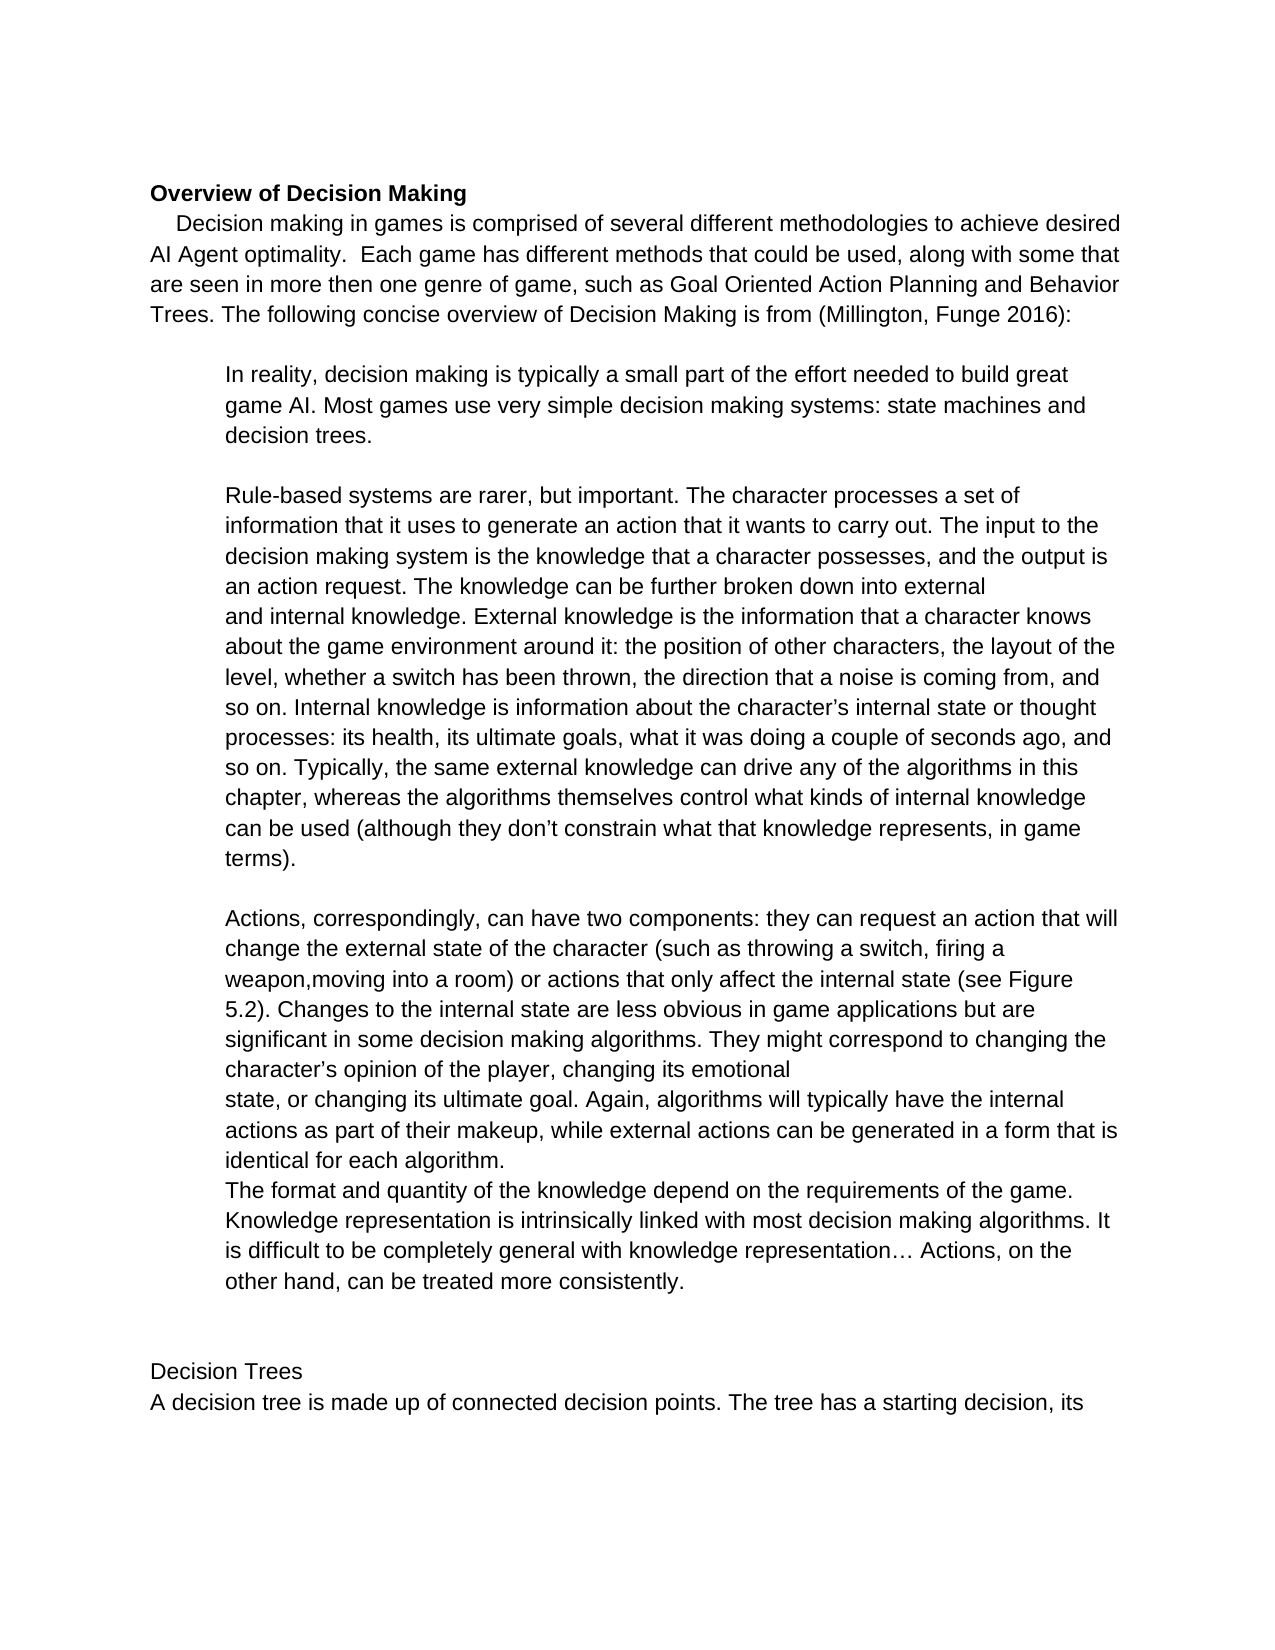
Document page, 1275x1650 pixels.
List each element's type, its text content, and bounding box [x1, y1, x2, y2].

text Actions, correspondingly, can have two components: they can request an action that will change the external state of the character (such as throwing a switch, firing a weapon,moving into a room) or actions that only affect the internal state (see Figure 5.2). Changes to the internal state are less obvious in game applications but are significant in some decision making algorithms. They might correspond to changing the character’s opinion of the player, changing its emotional state, or changing its ultimate goal. Again, algorithms will typically have the internal actions as part of their makeup, while external actions can be generated in a form that is identical for each algorithm. The format and quantity of the knowledge depend on the requirements of the game. Knowledge representation is intrinsically linked with most decision making algorithms. It is difficult to be completely general with knowledge representation… Actions, on the other hand, can be treated more consistently. [225, 905, 1125, 1324]
text Decision Trees A decision tree is made up of connected decision points. The tree has a starting decision, its [150, 1358, 1125, 1415]
text Overview of Decision Making Decision making in games is comprised of several different methodologies to achieve desired AI Agent optimality. Each game has different methods that could be used, along with some that are seen in more then one genre of game, such as Goal Oriented Action Planning and Behavior Trees. The following concise overview of Decision Making is from (Millington, Funge 2016): [150, 180, 1125, 327]
text Rule-based systems are rarer, but important. The character processes a set of information that it uses to generate an action that it wants to carry out. The input to the decision making system is the knowledge that a character possesses, and the output is an action request. The knowledge can be further broken down into external and internal knowledge. External knowledge is the information that a character knows about the game environment around it: the position of other characters, the layout of the level, whether a switch has been thrown, the direction that a noise is coming from, and so on. Internal knowledge is information about the character’s internal state or thought processes: its health, its ultimate goals, what it was doing a couple of seconds ago, and so on. Typically, the same external knowledge can drive any of the algorithms in this chapter, whereas the algorithms themselves control what kinds of internal knowledge can be used (although they don’t constrain what that knowledge represents, in game terms). [225, 482, 1125, 901]
text In reality, decision making is typically a small part of the effort needed to build great game AI. Most games use very simple decision making systems: state machines and decision trees. [225, 361, 1125, 478]
